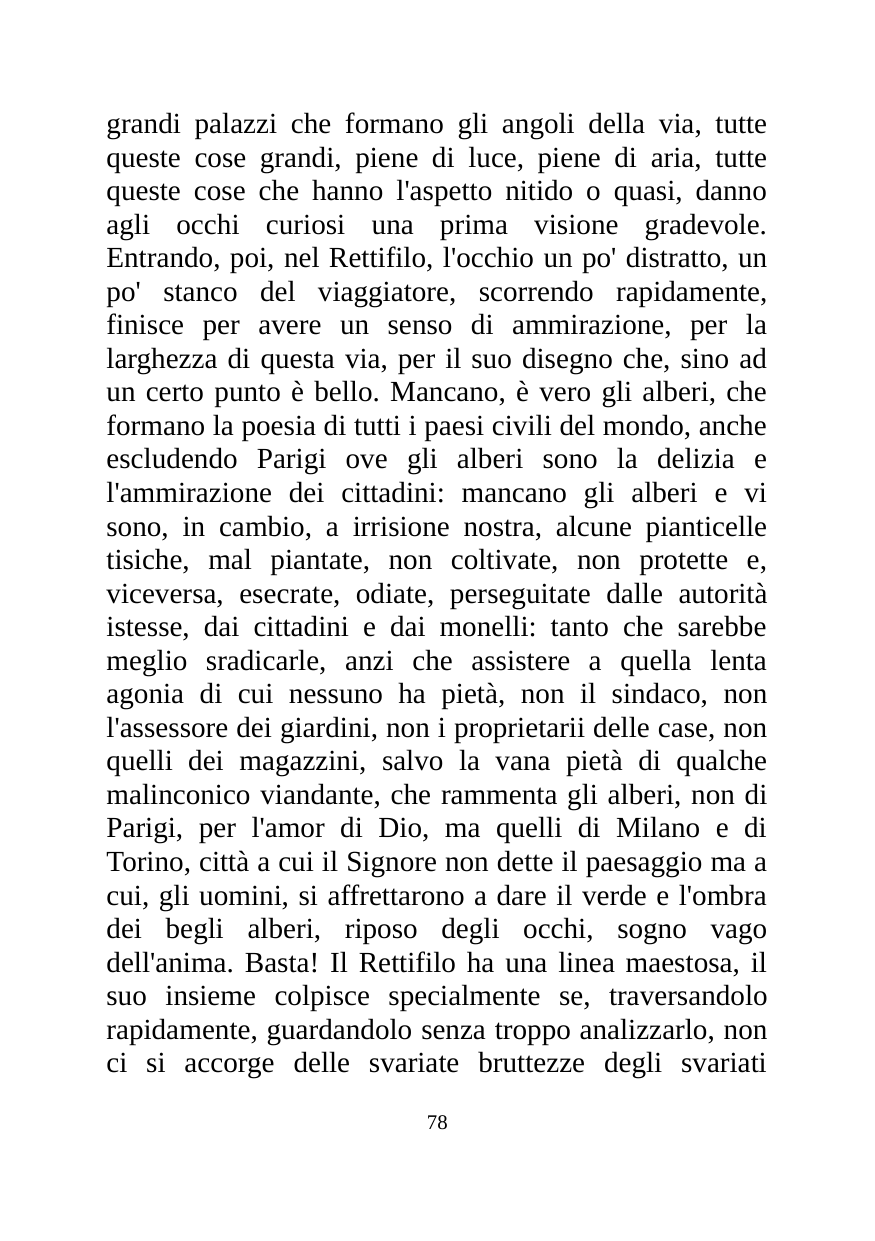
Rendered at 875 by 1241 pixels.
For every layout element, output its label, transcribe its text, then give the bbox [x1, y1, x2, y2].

text grandi palazzi che formano gli angoli della via, tutte queste cose grandi, piene di luce, piene di aria, tutte queste cose che hanno l'aspetto nitido o quasi, danno agli occhi curiosi una prima visione gradevole. Entrando, poi, nel Rettifilo, l'occhio un po' distratto, un po' stanco del viaggiatore, scorrendo rapidamente, finisce per avere un senso di ammirazione, per la larghezza di questa via, per il suo disegno che, sino ad un certo punto è bello. Mancano, è vero gli alberi, che formano la poesia di tutti i paesi civili del mondo, anche escludendo Parigi ove gli alberi sono la delizia e l'ammirazione dei cittadini: mancano gli alberi e vi sono, in cambio, a irrisione nostra, alcune pianticelle tisiche, mal piantate, non coltivate, non protette e, viceversa, esecrate, odiate, perseguitate dalle autorità istesse, dai cittadini e dai monelli: tanto che sarebbe meglio sradicarle, anzi che assistere a quella lenta agonia di cui nessuno ha pietà, non il sindaco, non l'assessore dei giardini, non i proprietarii delle case, non quelli dei magazzini, salvo la vana pietà di qualche malinconico viandante, che rammenta gli alberi, non di Parigi, per l'amor di Dio, ma quelli di Milano e di Torino, città a cui il Signore non dette il paesaggio ma a cui, gli uomini, si affrettarono a dare il verde e l'ombra dei begli alberi, riposo degli occhi, sogno vago dell'anima. Basta! Il Rettifilo ha una linea maestosa, il suo insieme colpisce specialmente se, traversandolo rapidamente, guardandolo senza troppo analizzarlo, non ci si accorge delle svariate bruttezze degli svariati [106, 106, 768, 1079]
